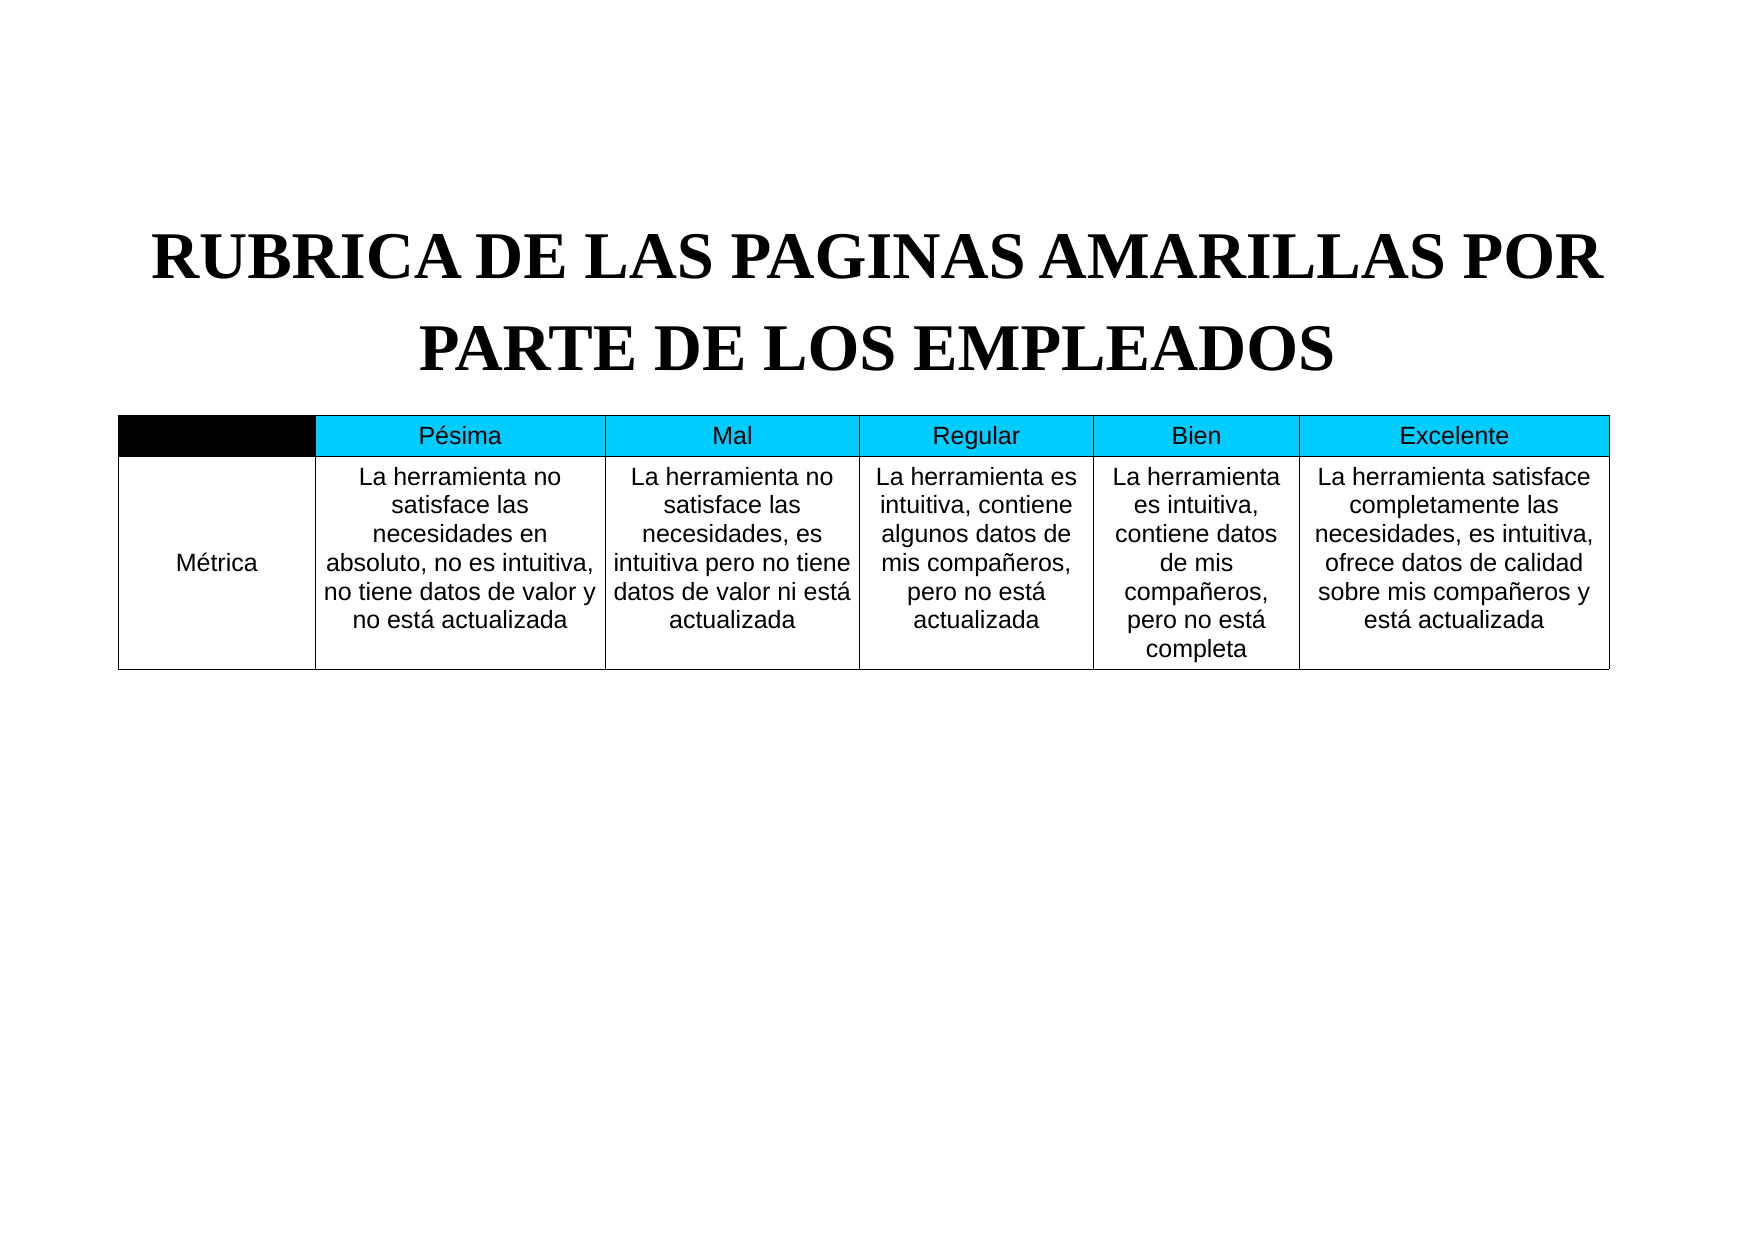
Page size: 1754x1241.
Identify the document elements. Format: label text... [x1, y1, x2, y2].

table_cell La herramienta no satisface las necesidades en absoluto, no es intuitiva, no tiene datos de valor y no está actualizada [316, 457, 605, 669]
table_cell La herramienta no satisface las necesidades, es intuitiva pero no tiene datos de valor ni está actualizada [606, 457, 859, 669]
table_cell La herramienta es intuitiva, contiene datos de mis compañeros, pero no está completa [1094, 457, 1299, 669]
table_header Regular [860, 416, 1093, 456]
table_cell La herramienta satisface completamente las necesidades, es intuitiva, ofrece datos de calidad sobre mis compañeros y está actualizada [1300, 457, 1609, 669]
table_header Excelente [1300, 416, 1609, 456]
table_header Pésima [316, 416, 605, 456]
text RUBRICA DE LAS PAGINAS AMARILLAS POR PARTE DE LOS EMPLEADOS [118, 216, 1636, 385]
table_header [119, 416, 315, 456]
table_cell La herramienta es intuitiva, contiene algunos datos de mis compañeros, pero no está actualizada [860, 457, 1093, 669]
table_header Mal [606, 416, 859, 456]
table_header Bien [1094, 416, 1299, 456]
table_cell Métrica [119, 457, 315, 669]
